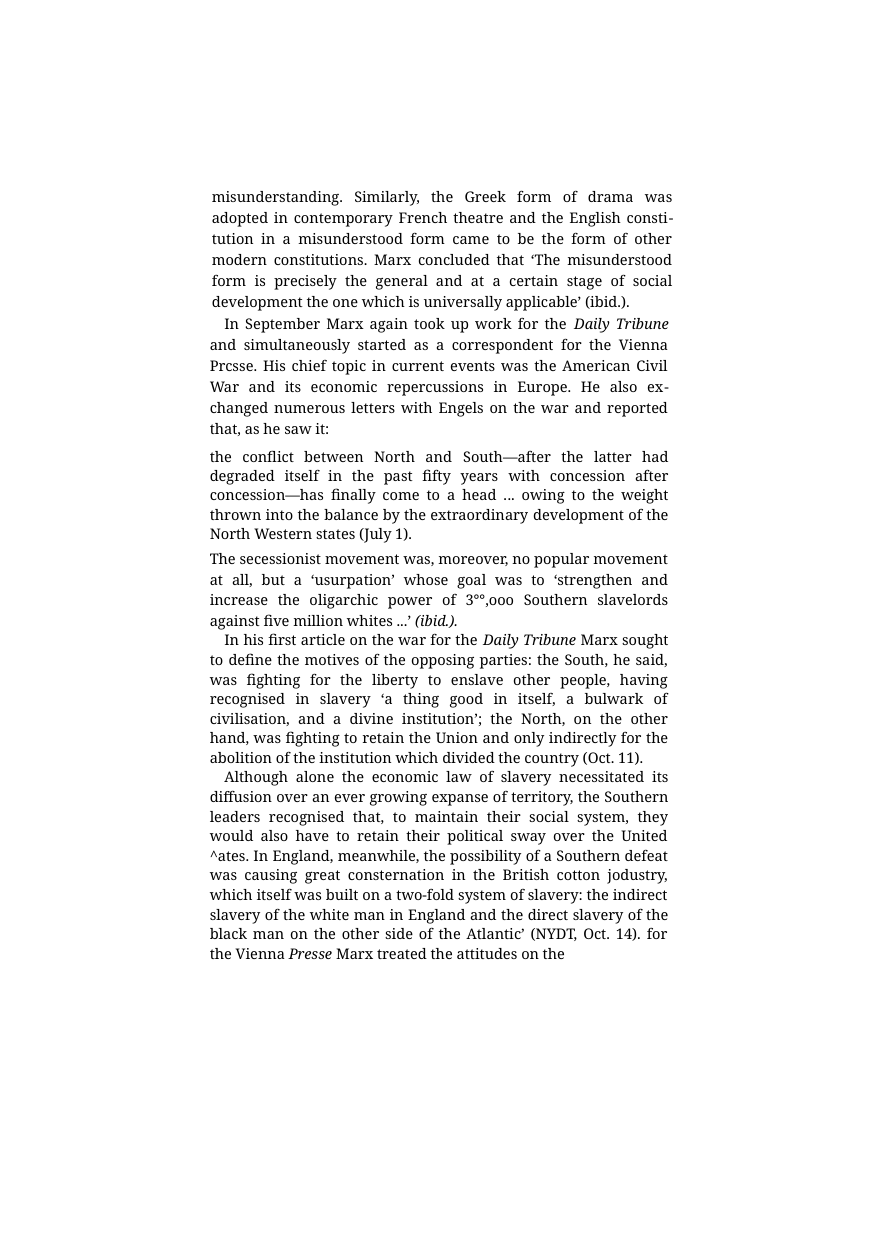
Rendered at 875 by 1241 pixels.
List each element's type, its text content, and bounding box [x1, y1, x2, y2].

text Although alone the economic law of slavery necessitated its diffusion over an ever growing expanse of territory, the Southern leaders recognised that, to maintain their social system, they would also have to retain their political sway over the United ^ates. In England, meanwhile, the possibility of a Southern defeat was causing great consternation in the British cotton jodustry, which itself was built on a two-fold system of slavery: the indirect slavery of the white man in England and the direct slavery of the black man on the other side of the Atlantic’ (NYDT, Oct. 14). for the Vienna Presse Marx treated the attitudes on the [209, 767, 669, 963]
text The secessionist movement was, moreover, no popular movement at all, but a ‘usurpation’ whose goal was to ‘strengthen and increase the oligarchic power of 3°°,ooo Southern slavelords against five million whites ...’ (ibid.). [209, 548, 669, 630]
text In September Marx again took up work for the Daily Tribune and simultaneously started as a correspondent for the Vienna Prcsse. His chief topic in current events was the American Civil War and its economic repercussions in Europe. He also ex­changed numerous letters with Engels on the war and reported that, as he saw it: [209, 312, 669, 439]
text the conflict between North and South—after the latter had degraded itself in the past fifty years with concession after concession—has finally come to a head ... owing to the weight thrown into the balance by the extraordinary development of the North Western states (July 1). [209, 447, 669, 543]
text misunderstanding. Similarly, the Greek form of drama was adopted in contemporary French theatre and the English consti­tution in a misunderstood form came to be the form of other modern constitutions. Marx concluded that ‘The misunderstood form is precisely the general and at a certain stage of social development the one which is universally applicable’ (ibid.). [212, 185, 673, 312]
text In his first article on the war for the Daily Tribune Marx sought to define the motives of the opposing parties: the South, he said, was fighting for the liberty to enslave other people, having recognised in slavery ‘a thing good in itself, a bulwark of civilisation, and a divine institution’; the North, on the other hand, was fighting to retain the Union and only indirectly for the abolition of the institution which divided the country (Oct. 11). [209, 630, 669, 767]
